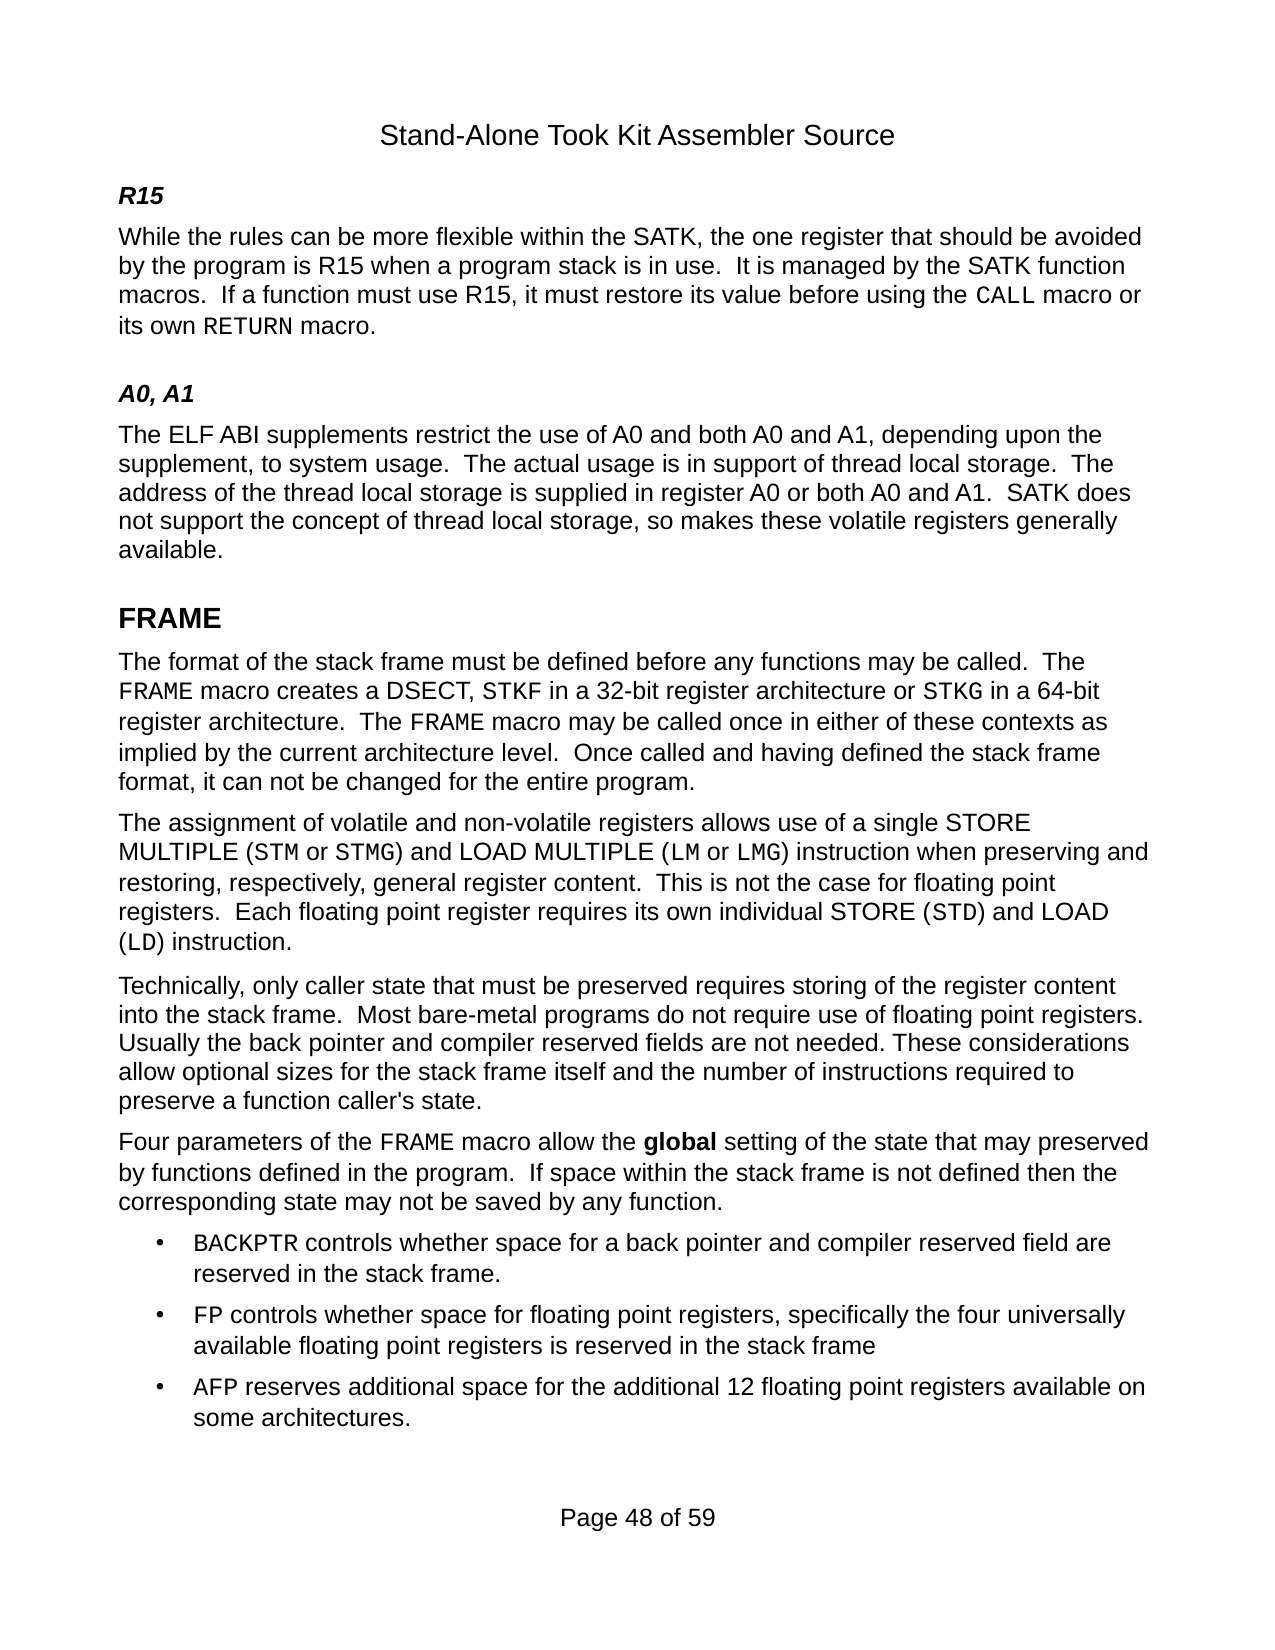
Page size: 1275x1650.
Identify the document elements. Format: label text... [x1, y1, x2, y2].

text Technically, only caller state that must be preserved requires storing of the register content into the stack frame. Most bare-metal programs do not require use of floating point registers. Usually the back pointer and compiler reserved fields are not needed. These considerations allow optional sizes for the stack frame itself and the number of instructions required to preserve a function caller's state. [118, 971, 1157, 1114]
subtitle R15 [118, 181, 1157, 210]
list BACKPTR controls whether space for a back pointer and compiler reserved field are reserved in the stack frame. [156, 1228, 1157, 1288]
subtitle FRAME [118, 601, 1157, 635]
list FP controls whether space for floating point registers, specifically the four universally available floating point registers is reserved in the stack frame [156, 1300, 1157, 1360]
text While the rules can be more flexible within the SATK, the one register that should be avoided by the program is R15 when a program stack is in use. It is managed by the SATK function macros. If a function must use R15, it must restore its value before using the CALL macro or its own RETURN macro. [118, 222, 1157, 342]
text The ELF ABI supplements restrict the use of A0 and both A0 and A1, depending upon the supplement, to system usage. The actual usage is in support of thread local storage. The address of the thread local storage is supplied in register A0 or both A0 and A1. SATK does not support the concept of thread local storage, so makes these volatile registers generally available. [118, 420, 1157, 564]
subtitle A0, A1 [118, 379, 1157, 408]
text The format of the stack frame must be defined before any functions may be called. The FRAME macro creates a DSECT, STKF in a 32-bit register architecture or STKG in a 64-bit register architecture. The FRAME macro may be called once in either of these contexts as implied by the current architecture level. Once called and having defined the stack frame format, it can not be changed for the entire program. [118, 647, 1157, 796]
list AFP reserves additional space for the additional 12 floating point registers available on some architectures. [156, 1372, 1157, 1432]
text Four parameters of the FRAME macro allow the global setting of the state that may preserved by functions defined in the program. If space within the stack frame is not defined then the corresponding state may not be saved by any function. [118, 1127, 1157, 1216]
text The assignment of volatile and non-volatile registers allows use of a single STORE MULTIPLE (STM or STMG) and LOAD MULTIPLE (LM or LMG) instruction when preserving and restoring, respectively, general register content. This is not the case for floating point registers. Each floating point register requires its own individual STORE (STD) and LOAD (LD) instruction. [118, 808, 1157, 958]
